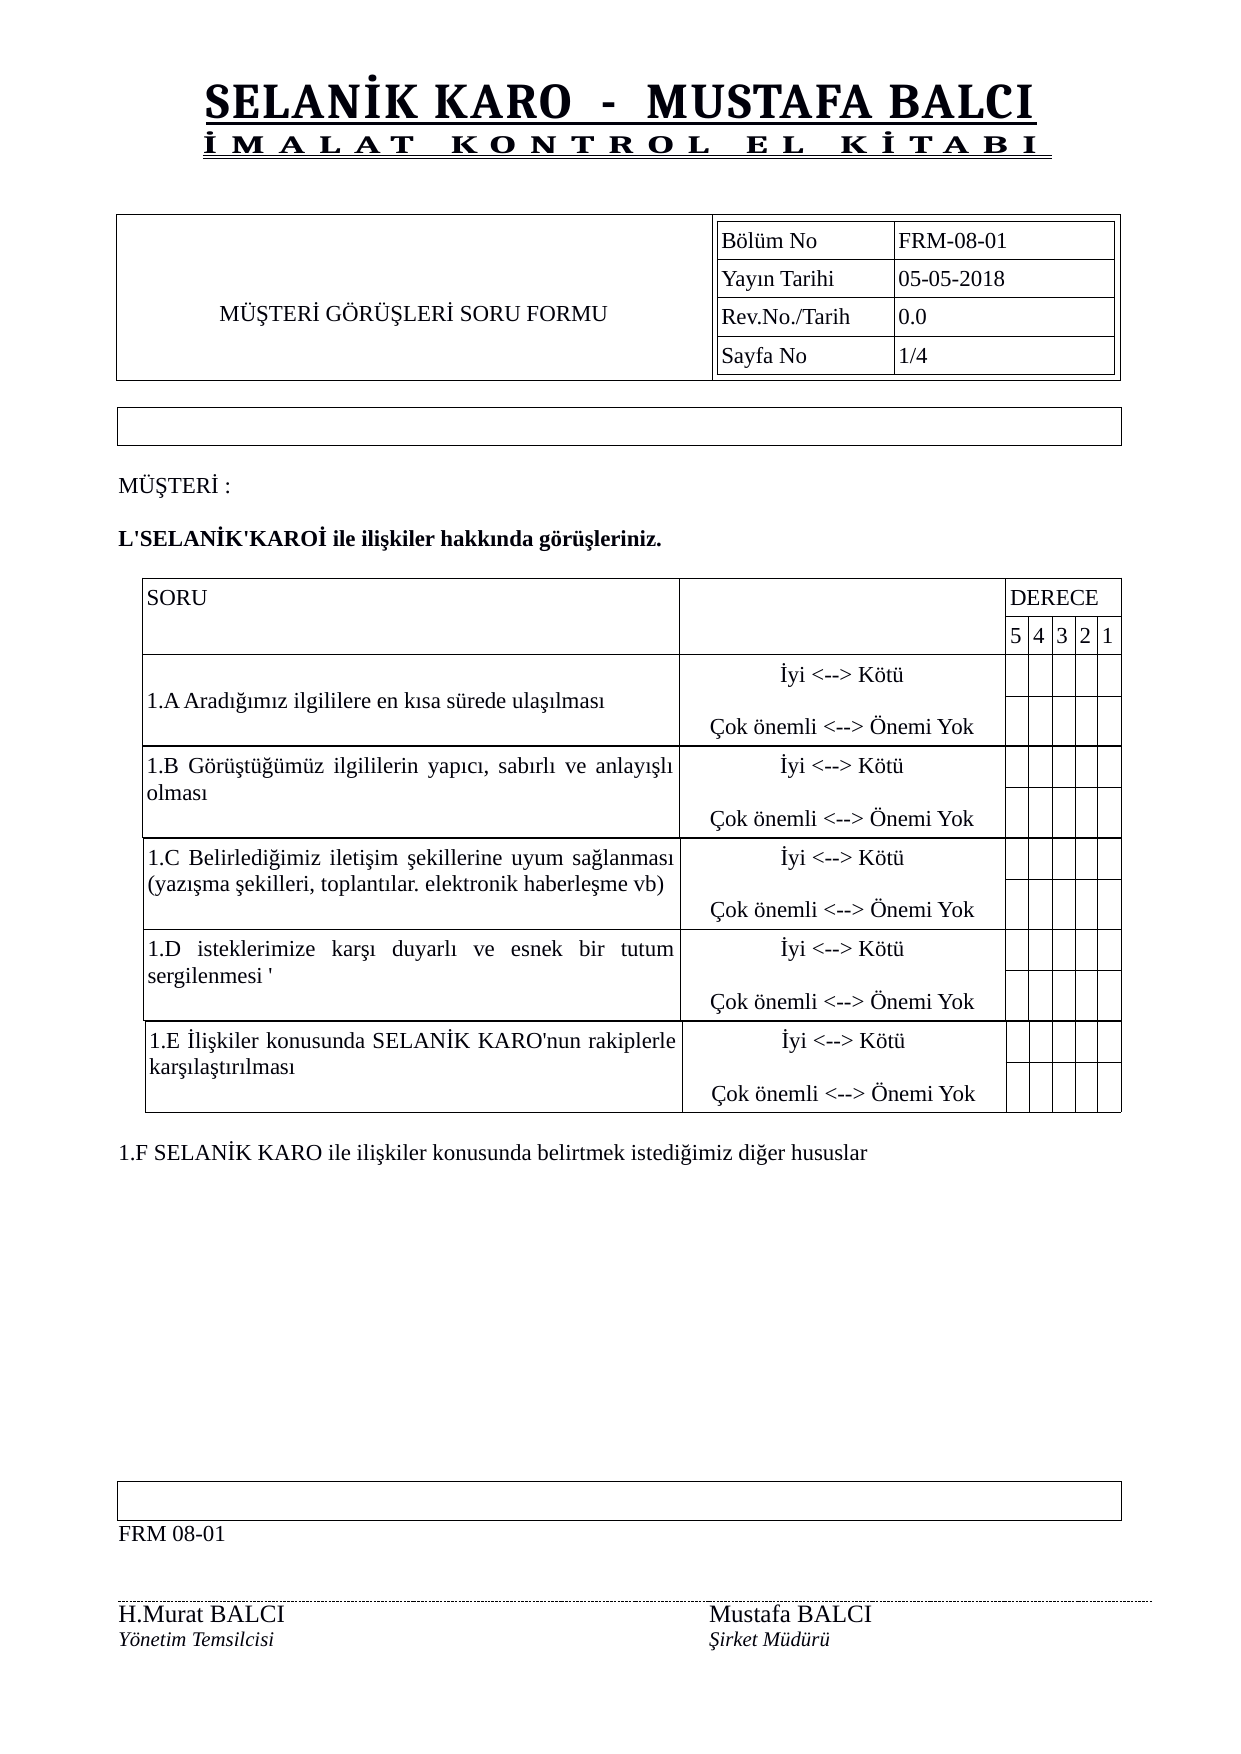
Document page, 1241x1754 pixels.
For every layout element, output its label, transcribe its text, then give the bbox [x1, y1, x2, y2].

table_header [713, 215, 1120, 380]
table_cell [1006, 697, 1028, 745]
table_cell İyi <--> Kötü Çok önemli <--> Önemi Yok [680, 655, 1005, 745]
table_cell [1029, 971, 1052, 1020]
table_cell [1029, 655, 1052, 696]
table_header İyi <--> Kötü Çok önemli <--> Önemi Yok [681, 930, 1005, 1020]
table_cell [1053, 880, 1075, 928]
table_header [1006, 747, 1028, 787]
table_cell 2 [1076, 617, 1097, 654]
table_cell [1006, 880, 1028, 928]
table_header MÜŞTERİ GÖRÜŞLERİ SORU FORMU [117, 215, 712, 380]
table_cell [1076, 655, 1097, 696]
table_cell [1098, 788, 1121, 837]
table_header [1007, 1022, 1029, 1062]
table_header Bölüm No [718, 222, 894, 259]
table_cell [1006, 655, 1028, 696]
table_header [1053, 839, 1075, 879]
table_cell 4 [1029, 617, 1052, 654]
table_header İyi <--> Kötü Çok önemli <--> Önemi Yok [683, 1022, 1006, 1112]
table_header İyi <--> Kötü Çok önemli <--> Önemi Yok [680, 747, 1005, 837]
text 1.F SELANİK KARO ile ilişkiler konusunda belirtmek istediğimiz diğer hususlar [118, 1138, 1122, 1165]
table_cell 5 [1006, 617, 1028, 654]
table_cell [1053, 971, 1075, 1020]
table_header [1053, 747, 1075, 787]
table_header [118, 408, 1121, 445]
table_cell [1098, 697, 1121, 745]
table_header İyi <--> Kötü Çok önemli <--> Önemi Yok [681, 839, 1005, 928]
table_header [1029, 747, 1052, 787]
table_cell [1007, 1063, 1029, 1112]
table_cell 05-05-2018 [895, 260, 1114, 297]
table_cell [1053, 655, 1075, 696]
table_header DERECE [1006, 579, 1121, 616]
table_cell [1076, 1063, 1097, 1112]
table_cell 1.A Aradığımız ilgililere en kısa sürede ulaşılması [143, 655, 679, 745]
table_cell [1030, 1063, 1052, 1112]
table_cell [1076, 880, 1097, 928]
table_cell [1029, 788, 1052, 837]
table_cell 1 [1098, 617, 1121, 654]
table_cell [1098, 880, 1121, 928]
table_header [1006, 930, 1028, 970]
table_header [1076, 747, 1097, 787]
table_cell Yayın Tarihi [718, 260, 894, 297]
table_cell [1029, 697, 1052, 745]
table_header [1098, 930, 1121, 970]
table_cell [1098, 971, 1121, 1020]
text L'SELANİK'KAROİ ile ilişkiler hakkında görüşleriniz. [118, 525, 1122, 551]
table_cell [1076, 788, 1097, 837]
table_header SORU [143, 579, 679, 654]
table_cell [1053, 697, 1075, 745]
table_header [680, 579, 1005, 654]
table_header [1053, 930, 1075, 970]
table_cell Rev.No./Tarih [718, 298, 894, 336]
table_header [1098, 747, 1121, 787]
table_cell 0.0 [895, 298, 1114, 336]
table_cell [1053, 1063, 1075, 1112]
table_header 1.D isteklerimize karşı duyarlı ve esnek bir tutum sergilenmesi ' [144, 930, 680, 1020]
text MÜŞTERİ : [118, 472, 1122, 499]
table_cell [1029, 880, 1052, 928]
table_header [1053, 1022, 1075, 1062]
table_cell Sayfa No [718, 337, 894, 374]
table_header FRM-08-01 [895, 222, 1114, 259]
table_cell [1006, 971, 1028, 1020]
table_header [1030, 1022, 1052, 1062]
table_header [1029, 839, 1052, 879]
table_cell [1098, 1063, 1121, 1112]
table_header [1098, 839, 1121, 879]
table_cell [1053, 788, 1075, 837]
table_header [1076, 930, 1097, 970]
table_header [1076, 839, 1097, 879]
table_header 1.C Belirlediğimiz iletişim şekillerine uyum sağlanması (yazışma şekilleri, toplantılar. elektronik haberleşme vb) [144, 839, 680, 928]
table_cell [1098, 655, 1121, 696]
table_header 1.E İlişkiler konusunda SELANİK KARO'nun rakiplerle karşılaştırılması [146, 1022, 682, 1112]
table_cell [1076, 697, 1097, 745]
table_cell [1076, 971, 1097, 1020]
text FRM 08-01 [118, 1521, 1122, 1546]
table_header [1076, 1022, 1097, 1062]
table_cell 1/4 [895, 337, 1114, 374]
table_header [1006, 839, 1028, 879]
table_cell 3 [1053, 617, 1075, 654]
table_header [1098, 1022, 1121, 1062]
table_header [118, 1482, 1121, 1519]
table_header [1029, 930, 1052, 970]
table_header 1.B Görüştüğümüz ilgililerin yapıcı, sabırlı ve anlayışlı olması [143, 747, 679, 837]
table_cell [1006, 788, 1028, 837]
